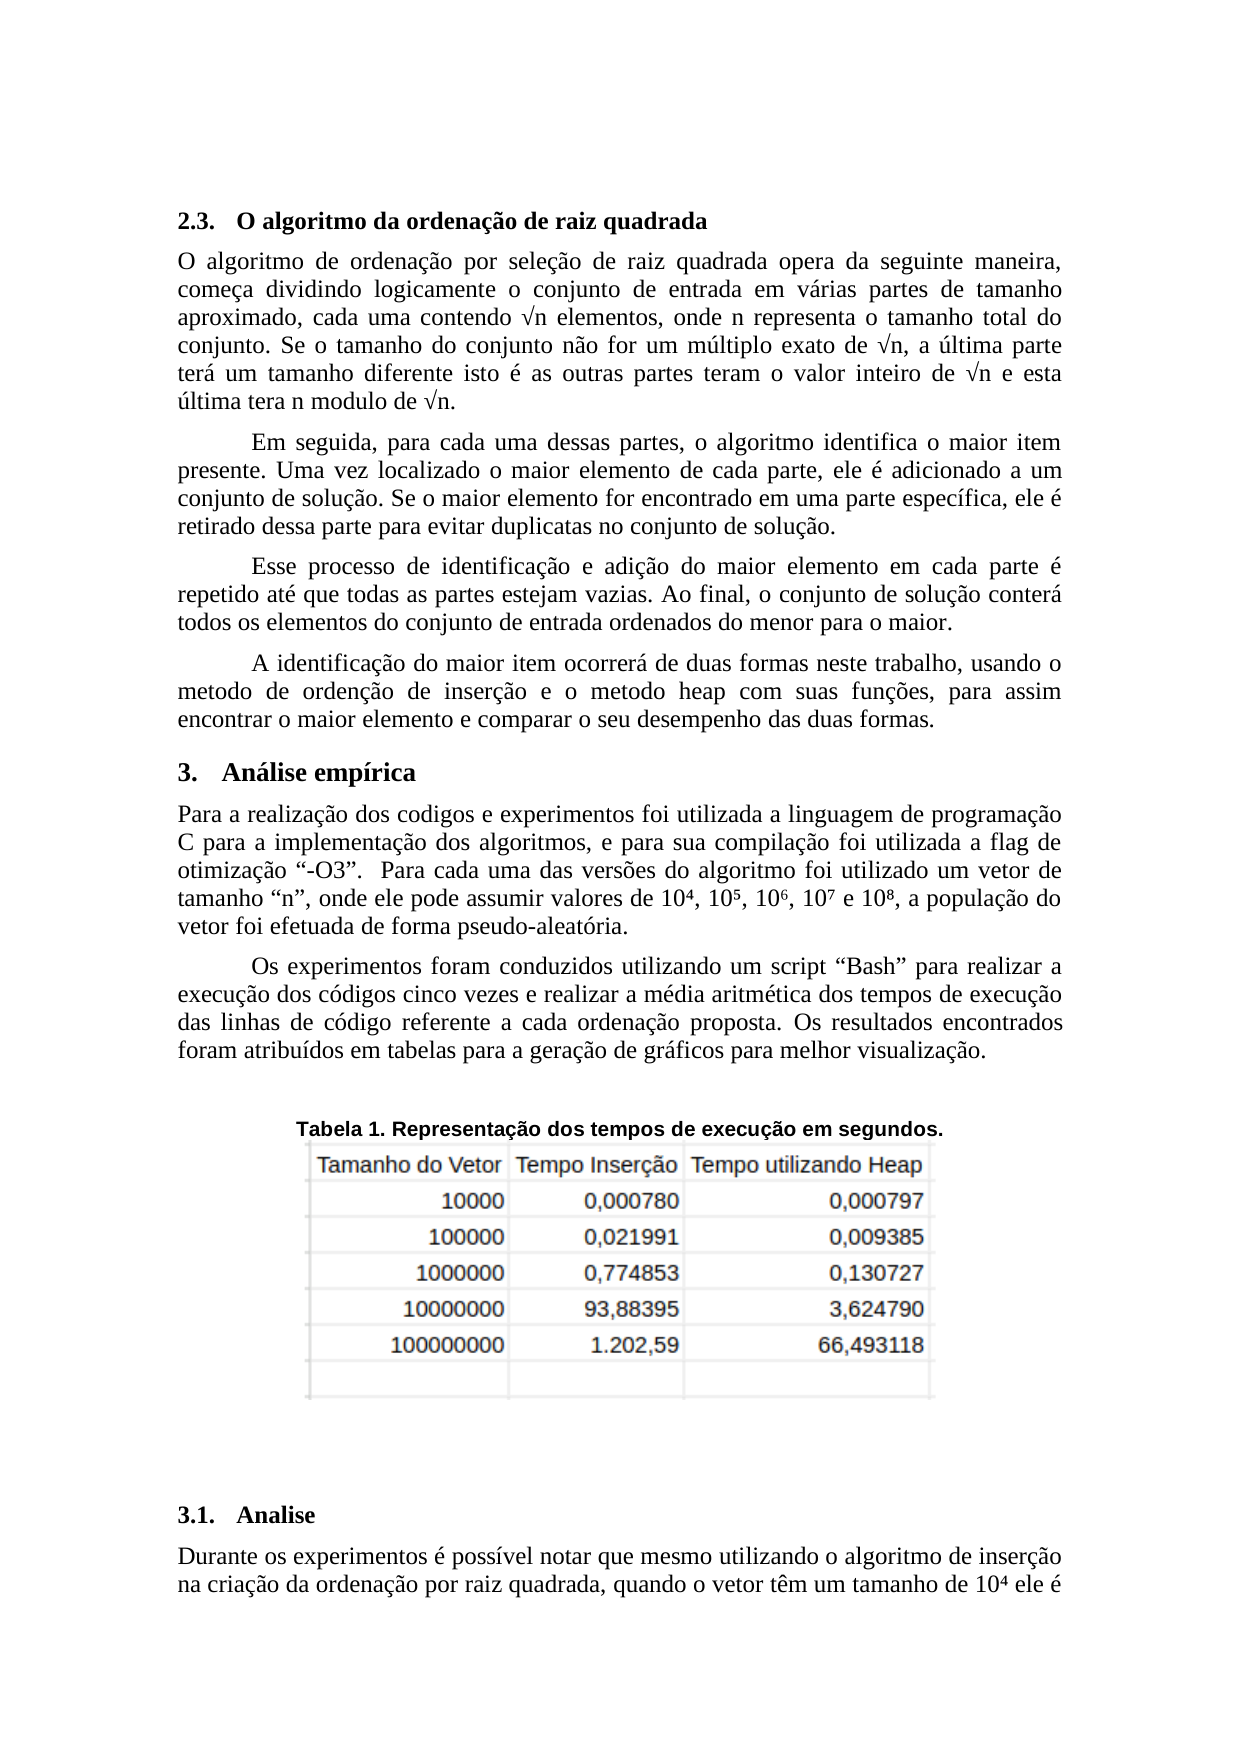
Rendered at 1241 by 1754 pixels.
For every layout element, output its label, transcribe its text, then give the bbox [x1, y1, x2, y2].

title Análise empírica [177, 757, 1063, 787]
text O algoritmo de ordenação por seleção de raiz quadrada opera da seguinte maneira, começa dividindo logicamente o conjunto de entrada em várias partes de tamanho aproximado, cada uma contendo √n elementos, onde n representa o tamanho total do conjunto. Se o tamanho do conjunto não for um múltiplo exato de √n, a última parte terá um tamanho diferente isto é as outras partes teram o valor inteiro de √n e esta última tera n modulo de √n. [177, 247, 1063, 415]
picture [304, 1140, 936, 1400]
text A identificação do maior item ocorrerá de duas formas neste trabalho, usando o metodo de ordenção de inserção e o metodo heap com suas funções, para assim encontrar o maior elemento e comparar o seu desempenho das duas formas. [177, 648, 1063, 733]
title Analise [177, 1501, 1063, 1529]
text Para a realização dos codigos e experimentos foi utilizada a linguagem de programação C para a implementação dos algoritmos, e para sua compilação foi utilizada a flag de otimização “-O3”. Para cada uma das versões do algoritmo foi utilizado um vetor de tamanho “n”, onde ele pode assumir valores de 10⁴, 10⁵, 10⁶, 10⁷ e 10⁸, a população do vetor foi efetuada de forma pseudo-aleatória. [177, 800, 1063, 940]
text Durante os experimentos é possível notar que mesmo utilizando o algoritmo de inserção na criação da ordenação por raiz quadrada, quando o vetor têm um tamanho de 10⁴ ele é [177, 1542, 1063, 1598]
text Tabela 1. Representação dos tempos de execução em segundos. [224, 1117, 1016, 1141]
text Esse processo de identificação e adição do maior elemento em cada parte é repetido até que todas as partes estejam vazias. Ao final, o conjunto de solução conterá todos os elementos do conjunto de entrada ordenados do menor para o maior. [177, 552, 1063, 636]
title O algoritmo da ordenação de raiz quadrada [177, 207, 1063, 235]
text Em seguida, para cada uma dessas partes, o algoritmo identifica o maior item presente. Uma vez localizado o maior elemento de cada parte, ele é adicionado a um conjunto de solução. Se o maior elemento for encontrado em uma parte específica, ele é retirado dessa parte para evitar duplicatas no conjunto de solução. [177, 428, 1063, 540]
text Os experimentos foram conduzidos utilizando um script “Bash” para realizar a execução dos códigos cinco vezes e realizar a média aritmética dos tempos de execução das linhas de código referente a cada ordenação proposta. Os resultados encontrados foram atribuídos em tabelas para a geração de gráficos para melhor visualização. [177, 952, 1063, 1064]
